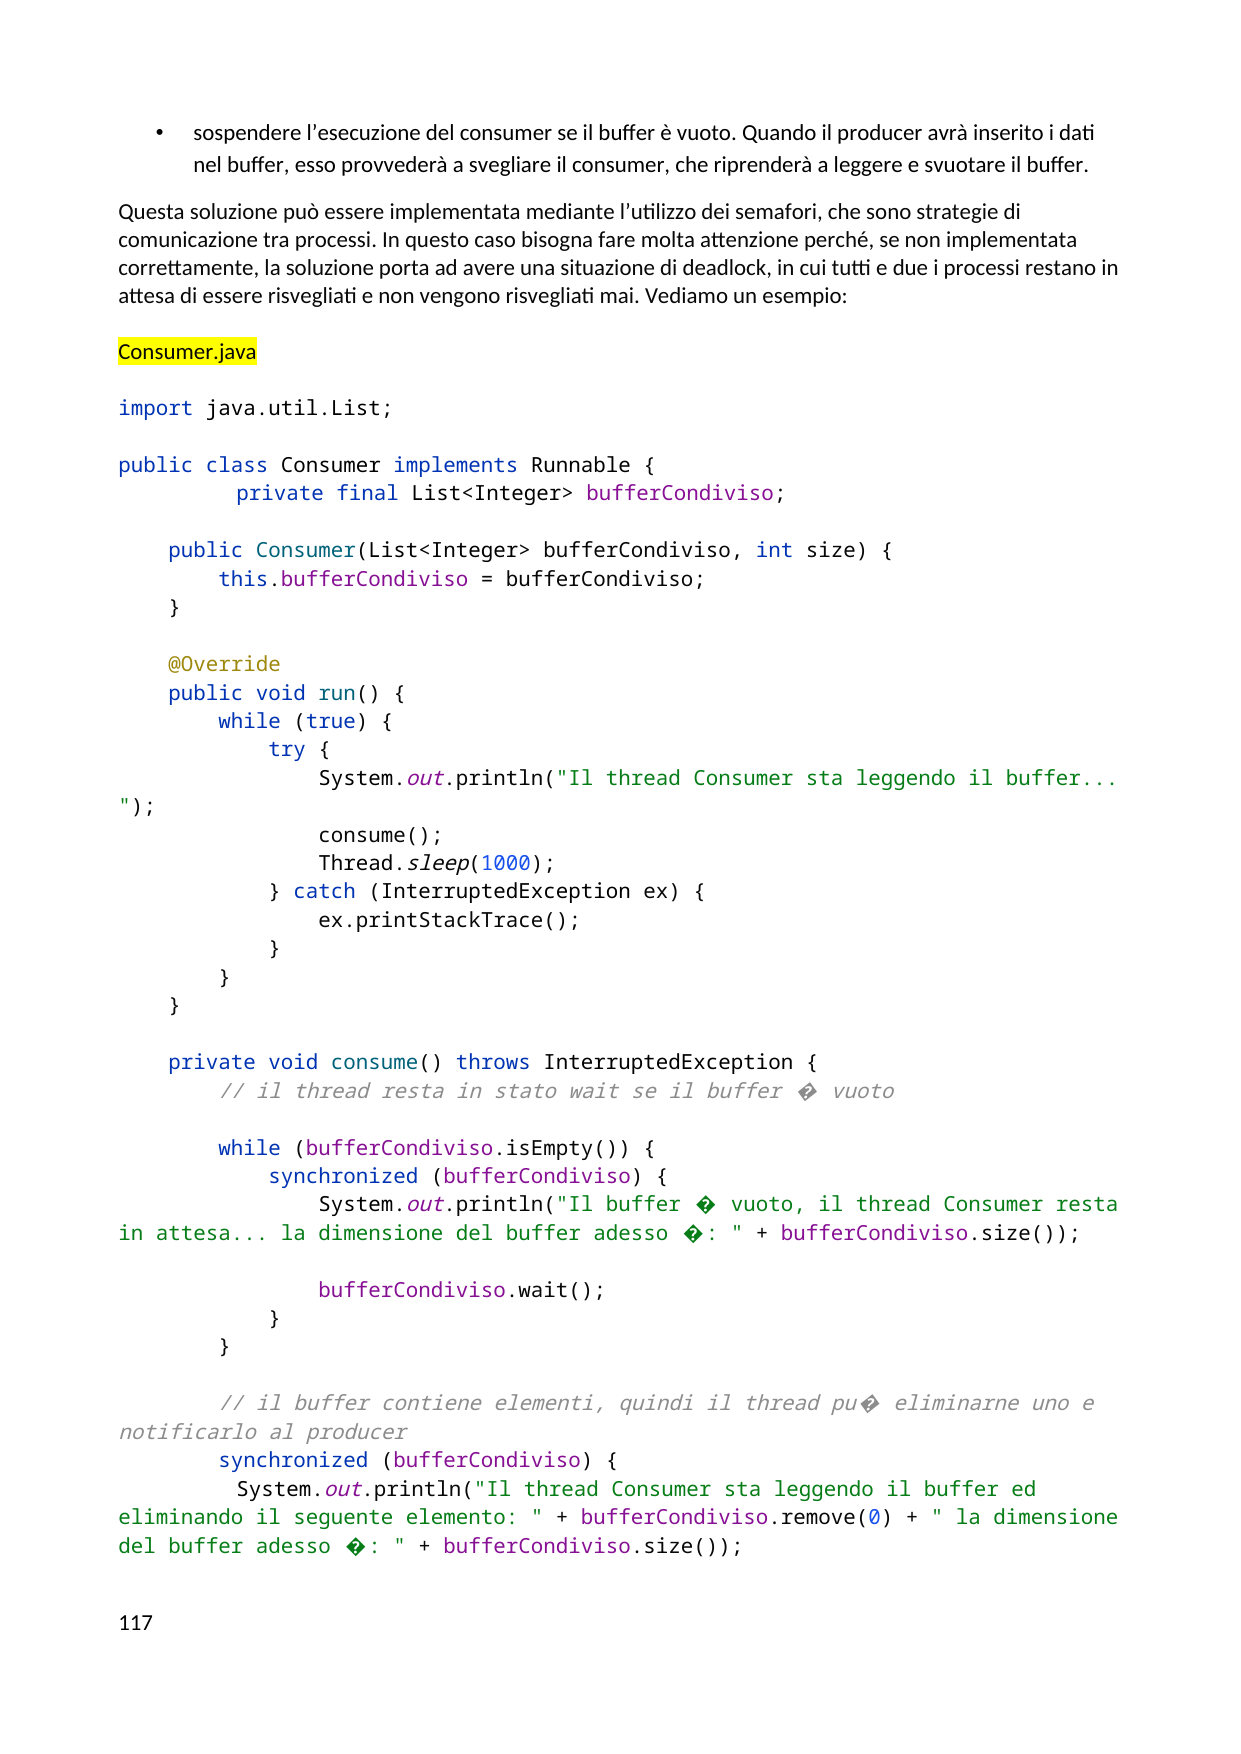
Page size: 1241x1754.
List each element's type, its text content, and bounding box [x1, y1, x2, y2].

text Questa soluzione può essere implementata mediante l’utilizzo dei semafori, che sono strategie di comunicazione tra processi. In questo caso bisogna fare molta attenzione perché, se non implementata correttamente, la soluzione porta ad avere una situazione di deadlock, in cui tutti e due i processi restano in attesa di essere risvegliati e non vengono risvegliati mai. Vediamo un esempio: [118, 197, 1122, 309]
text Consumer.java [118, 337, 1122, 365]
list sospendere l’esecuzione del consumer se il buffer è vuoto. Quando il producer avrà inserito i dati nel buffer, esso provvederà a svegliare il consumer, che riprenderà a leggere e svuotare il buffer. [156, 118, 1122, 178]
text import java.util.List; public class Consumer implements Runnable { private final List<Integer> bufferCondiviso; public Consumer(List<Integer> bufferCondiviso, int size) { this.bufferCondiviso = bufferCondiviso; } @Override public void run() { while (true) { try { System.out.println("Il thread Consumer sta leggendo il buffer... "); consume(); Thread.sleep(1000); } catch (InterruptedException ex) { ex.printStackTrace(); } } } private void consume() throws InterruptedException { // il thread resta in stato wait se il buffer � vuoto while (bufferCondiviso.isEmpty()) { synchronized (bufferCondiviso) { System.out.println("Il buffer � vuoto, il thread Consumer resta in attesa... la dimensione del buffer adesso �: " + bufferCondiviso.size()); bufferCondiviso.wait(); } } // il buffer contiene elementi, quindi il thread pu� eliminarne uno e notificarlo al producer synchronized (bufferCondiviso) { System.out.println("Il thread Consumer sta leggendo il buffer ed eliminando il seguente elemento: " + bufferCondiviso.remove(0) + " la dimensione del buffer adesso �: " + bufferCondiviso.size()); [118, 393, 1122, 1559]
